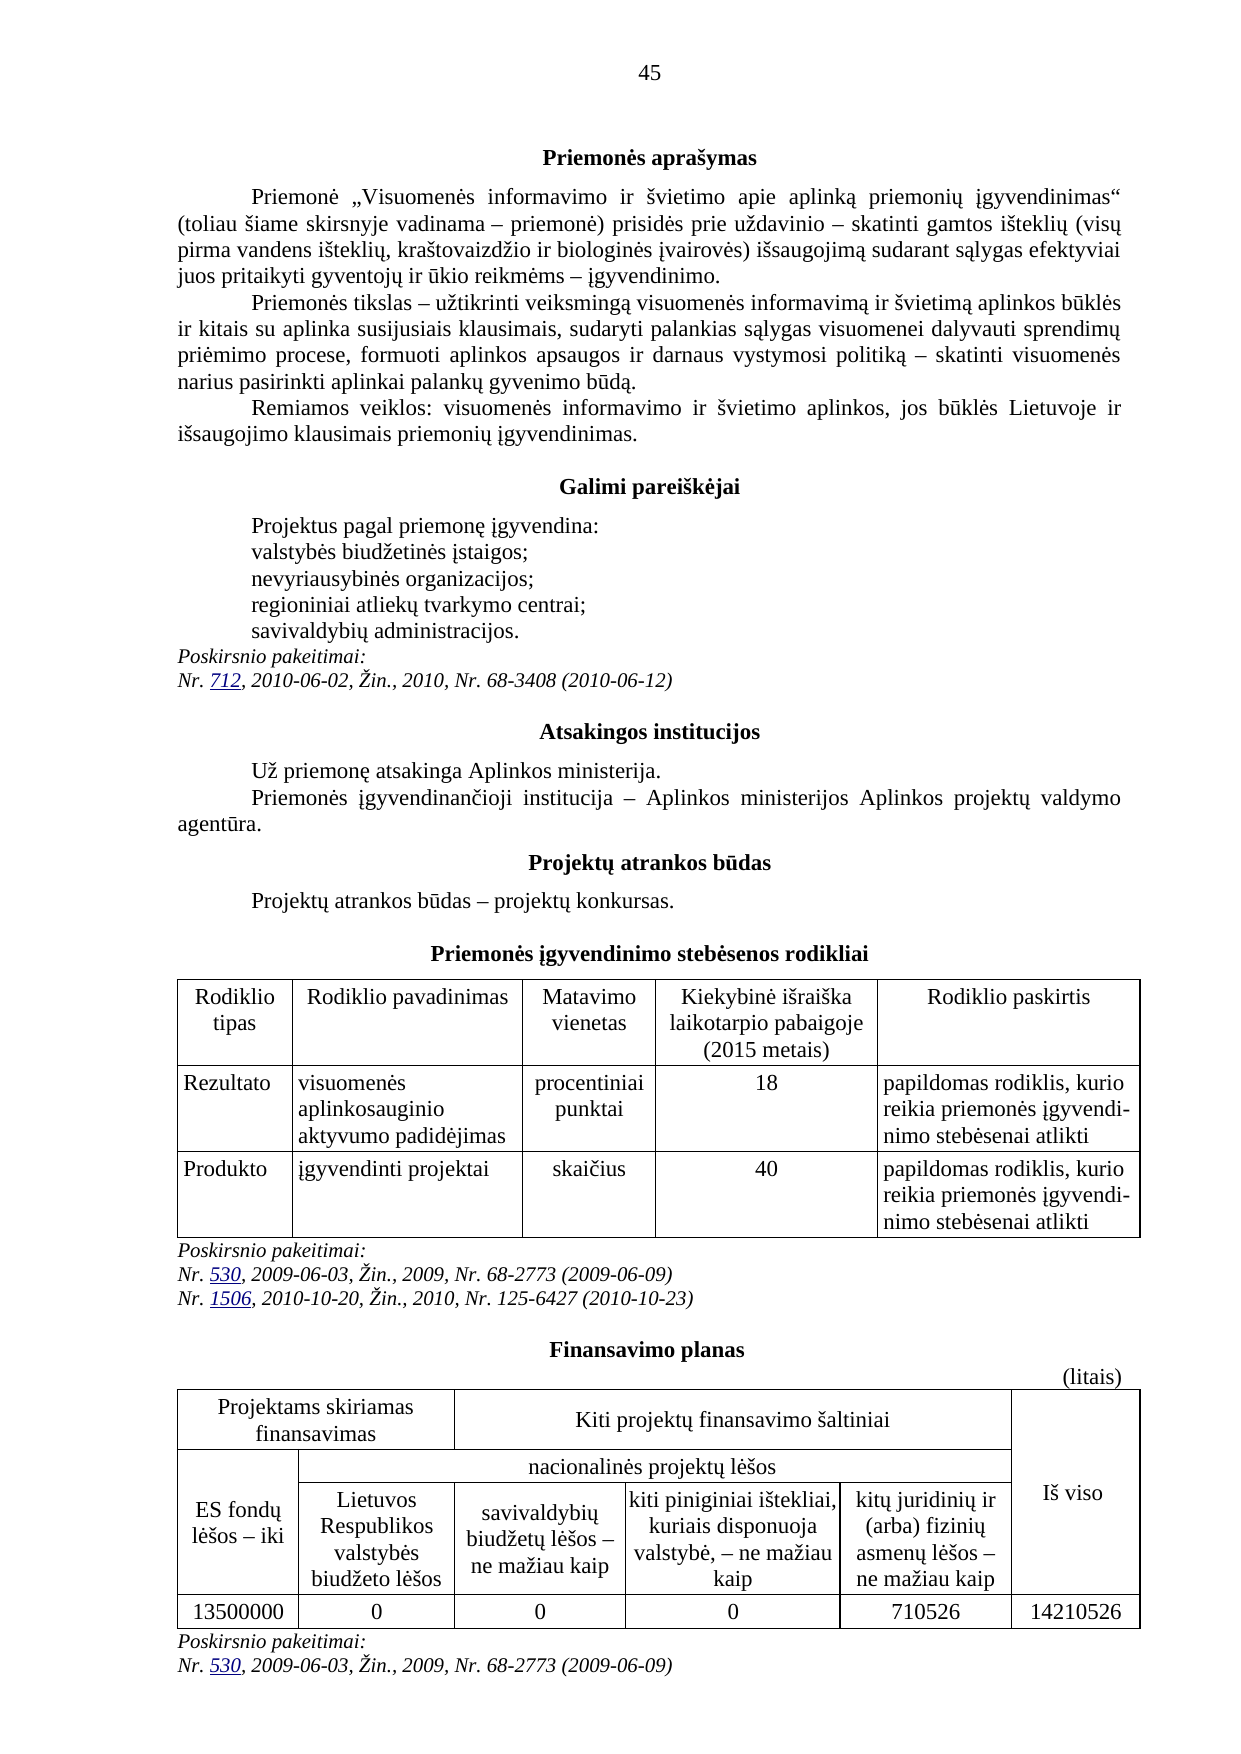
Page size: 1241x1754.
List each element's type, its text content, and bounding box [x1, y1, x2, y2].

table_cell 14210526 [1012, 1595, 1139, 1628]
table_cell 13500000 [178, 1595, 298, 1628]
table_cell skaičius [523, 1152, 655, 1237]
table_cell 710526 [841, 1595, 1011, 1628]
text valstybės biudžetinės įstaigos; [177, 538, 1122, 565]
table_cell 0 [455, 1595, 625, 1628]
text Priemonės aprašymas [177, 144, 1122, 171]
table_cell Rezultato [178, 1066, 292, 1151]
text Galimi pareiškėjai [177, 473, 1122, 499]
text Nr. 530, 2009-06-03, Žin., 2009, Nr. 68-2773 (2009-06-09) [177, 1262, 1122, 1286]
text Nr. 712, 2010-06-02, Žin., 2010, Nr. 68-3408 (2010-06-12) [177, 668, 1122, 692]
table_header Kiekybinė išraiška laikotarpio pabaigoje (2015 metais) [656, 980, 877, 1065]
text Atsakingos institucijos [177, 718, 1122, 745]
table_header Rodiklio paskirtis [878, 980, 1139, 1065]
table_cell 40 [656, 1152, 877, 1237]
text Priemonės tikslas – užtikrinti veiksmingą visuomenės informavimą ir švietimą aplinkos būklės ir kitais su aplinka susijusiais klausimais, sudaryti palankias sąlygas visuomenei dalyvauti sprendimų priėmimo procese, formuoti aplinkos apsaugos ir darnaus vystymosi politiką – skatinti visuomenės narius pasirinkti aplinkai palankų gyvenimo būdą. [177, 289, 1122, 394]
text Poskirsnio pakeitimai: [177, 1629, 1122, 1653]
text Projektų atrankos būdas [177, 849, 1122, 875]
table_cell ES fondų lėšos – iki [178, 1450, 298, 1594]
text Remiamos veiklos: visuomenės informavimo ir švietimo aplinkos, jos būklės Lietuvoje ir išsaugojimo klausimais priemonių įgyvendinimas. [177, 394, 1122, 447]
text nevyriausybinės organizacijos; [177, 565, 1122, 591]
table_cell 0 [299, 1595, 454, 1628]
text regioniniai atliekų tvarkymo centrai; [177, 591, 1122, 617]
text Finansavimo planas [177, 1337, 1122, 1363]
text Už priemonę atsakinga Aplinkos ministerija. [177, 757, 1122, 783]
text Nr. 1506, 2010-10-20, Žin., 2010, Nr. 125-6427 (2010-10-23) [177, 1286, 1122, 1310]
table_cell įgyvendinti projektai [293, 1152, 522, 1237]
table_cell papildomas rodiklis, kurio reikia priemonės įgyvendi­nimo stebėsenai atlikti [878, 1066, 1139, 1151]
table_cell procentiniai punktai [523, 1066, 655, 1151]
table_cell savivaldybių biudžetų lėšos – ne mažiau kaip [455, 1483, 625, 1594]
table_cell 18 [656, 1066, 877, 1151]
table_header Rodiklio tipas [178, 980, 292, 1065]
table_cell papildomas rodiklis, kurio reikia priemonės įgyvendi­nimo stebėsenai atlikti [878, 1152, 1139, 1237]
table_cell nacionalinės projektų lėšos [299, 1450, 1011, 1482]
table_cell Produkto [178, 1152, 292, 1237]
table_header Rodiklio pavadinimas [293, 980, 522, 1065]
text Nr. 530, 2009-06-03, Žin., 2009, Nr. 68-2773 (2009-06-09) [177, 1653, 1122, 1677]
table_cell kiti piniginiai ištekliai, kuriais disponuoja valstybė, – ne mažiau kaip [626, 1483, 839, 1594]
table_cell kitų juridinių ir (arba) fizinių asmenų lėšos – ne mažiau kaip [841, 1483, 1011, 1594]
text Projektus pagal priemonę įgyvendina: [177, 512, 1122, 538]
table_header Kiti projektų finansavimo šaltiniai [455, 1390, 1011, 1449]
table_cell visuomenės aplinkosauginio aktyvumo padidėjimas [293, 1066, 522, 1151]
table_header Projektams skiriamas finansavimas [178, 1390, 454, 1449]
text Priemonė „Visuomenės informavimo ir švietimo apie aplinką priemonių įgyvendinimas“ (toliau šiame skirsnyje vadinama – priemonė) prisidės prie uždavinio – skatinti gamtos išteklių (visų pirma vandens išteklių, kraštovaizdžio ir biologinės įvairovės) išsaugojimą sudarant sąlygas efektyviai juos pritaikyti gyventojų ir ūkio reikmėms – įgyvendinimo. [177, 183, 1122, 289]
text Poskirsnio pakeitimai: [177, 644, 1122, 668]
text Projektų atrankos būdas – projektų konkursas. [177, 888, 1122, 914]
text Priemonės įgyvendinimo stebėsenos rodikliai [177, 940, 1122, 967]
text Poskirsnio pakeitimai: [177, 1238, 1122, 1262]
text (litais) [177, 1363, 1122, 1389]
table_cell Lietuvos Respublikos valstybės biudžeto lėšos [299, 1483, 454, 1594]
table_header Iš viso [1012, 1390, 1139, 1594]
table_cell 0 [626, 1595, 839, 1628]
text Priemonės įgyvendinančioji institucija – Aplinkos ministerijos Aplinkos projektų valdymo agentūra. [177, 783, 1122, 836]
text savivaldybių administracijos. [177, 617, 1122, 644]
table_header Matavimo vienetas [523, 980, 655, 1065]
